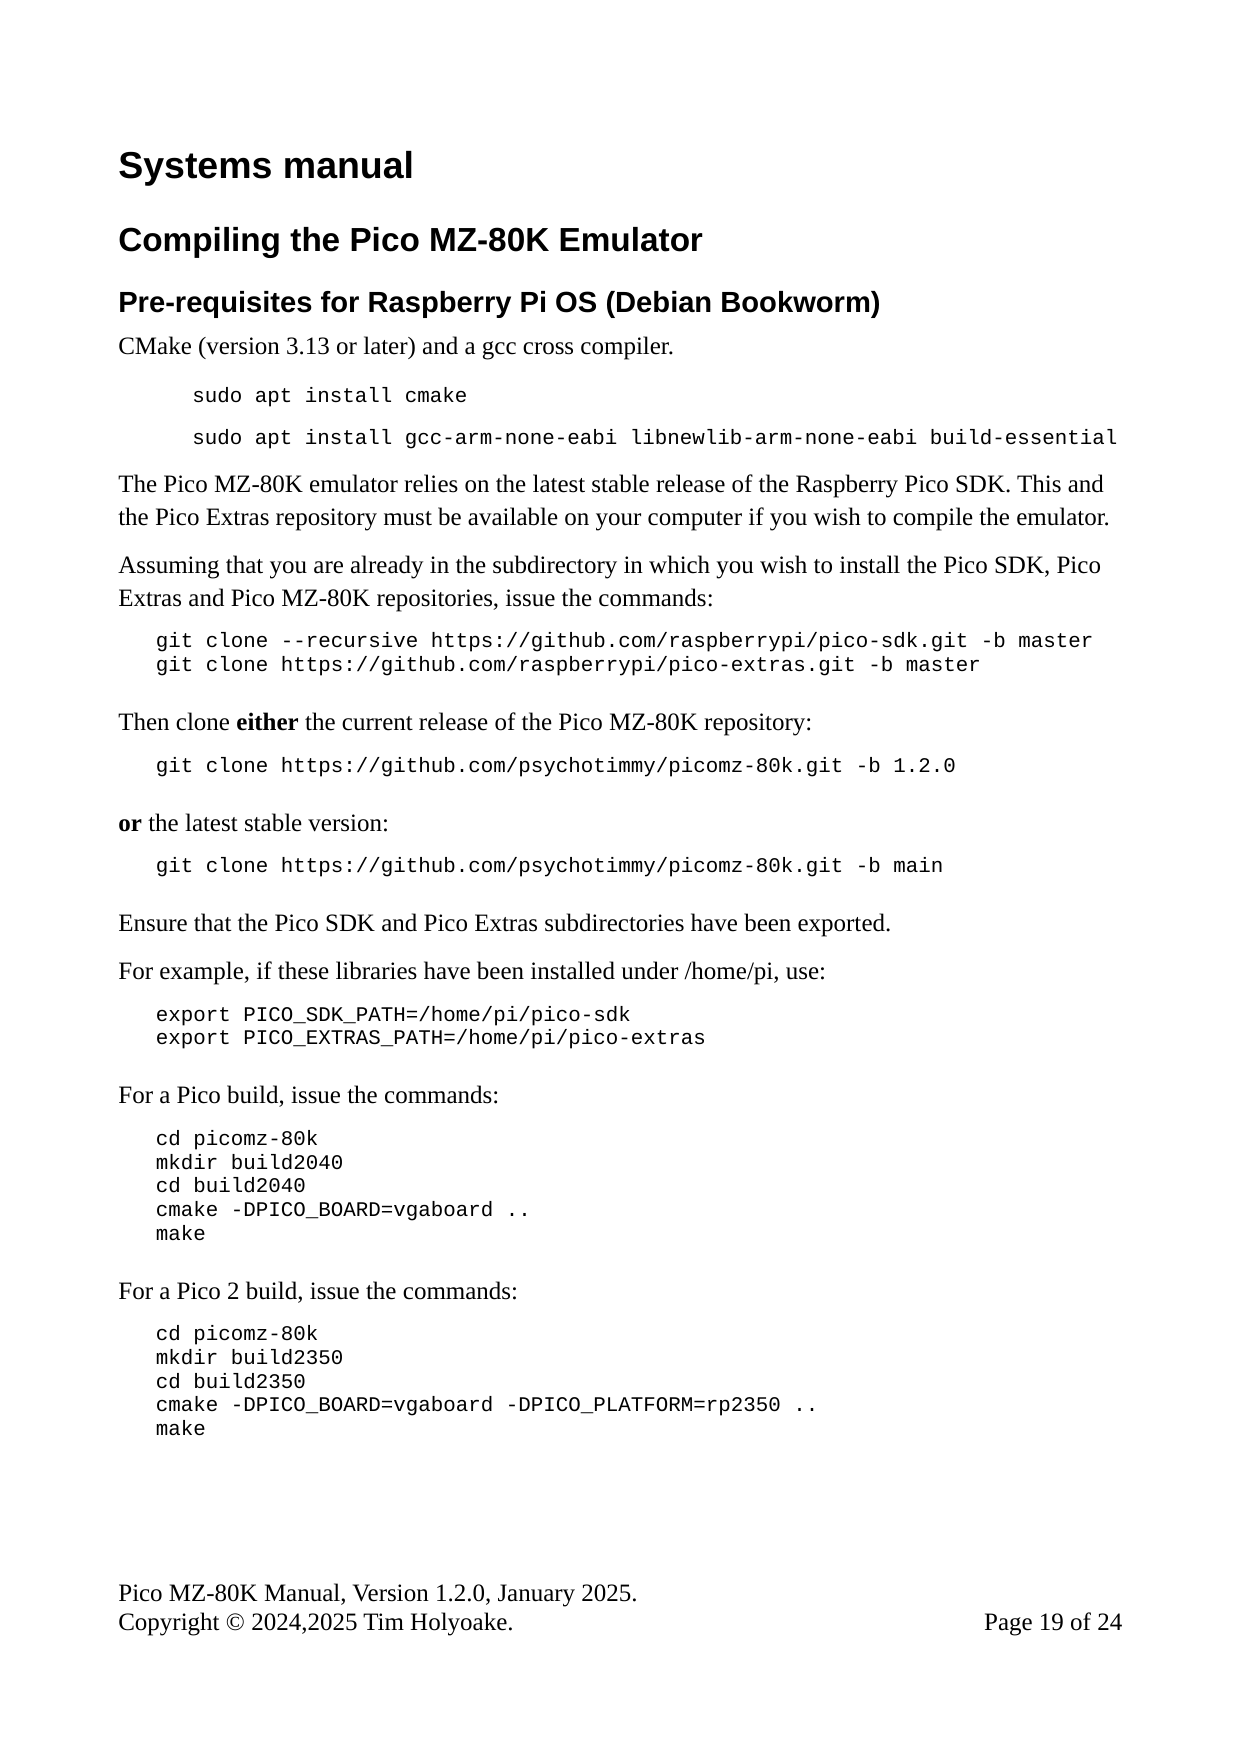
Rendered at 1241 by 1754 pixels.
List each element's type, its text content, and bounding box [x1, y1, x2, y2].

text sudo apt install gcc-arm-none-eabi libnewlib-arm-none-eabi build-essential [118, 427, 1122, 451]
text cd picomz-80k [118, 1128, 1122, 1152]
subtitle Compiling the Pico MZ-80K Emulator [118, 219, 1122, 258]
text Assuming that you are already in the subdirectory in which you wish to install the Pico SDK, Pico Extras and Pico MZ-80K repositories, issue the commands: [118, 550, 1122, 611]
text For example, if these libraries have been installed under /home/pi, use: [118, 956, 1122, 985]
text git clone https://github.com/psychotimmy/picomz-80k.git -b 1.2.0 [118, 755, 1122, 778]
text cd build2350 [118, 1371, 1122, 1394]
text cd build2040 [118, 1175, 1122, 1199]
text CMake (version 3.13 or later) and a gcc cross compiler. [118, 331, 1122, 360]
text git clone --recursive https://github.com/raspberrypi/pico-sdk.git -b master [118, 630, 1122, 654]
text sudo apt install cmake [118, 379, 1122, 408]
text For a Pico 2 build, issue the commands: [118, 1276, 1122, 1304]
text For a Pico build, issue the commands: [118, 1081, 1122, 1109]
subtitle Pre-requisites for Raspberry Pi OS (Debian Bookworm) [118, 285, 1122, 319]
text or the latest stable version: [118, 808, 1122, 837]
text cmake -DPICO_BOARD=vgaboard .. [118, 1199, 1122, 1223]
text export PICO_SDK_PATH=/home/pi/pico-sdk [118, 1004, 1122, 1027]
text mkdir build2350 [118, 1347, 1122, 1371]
subtitle Systems manual [118, 143, 1122, 186]
text The Pico MZ-80K emulator relies on the latest stable release of the Raspberry Pico SDK. This and the Pico Extras repository must be available on your computer if you wish to compile the emulator. [118, 469, 1122, 531]
text git clone https://github.com/raspberrypi/pico-extras.git -b master [118, 654, 1122, 678]
text Then clone either the current release of the Pico MZ-80K repository: [118, 707, 1122, 736]
text mkdir build2040 [118, 1152, 1122, 1175]
text export PICO_EXTRAS_PATH=/home/pi/pico-extras [118, 1027, 1122, 1051]
text make [118, 1418, 1122, 1442]
text make [118, 1223, 1122, 1246]
text git clone https://github.com/psychotimmy/picomz-80k.git -b main [118, 855, 1122, 879]
text Ensure that the Pico SDK and Pico Extras subdirectories have been exported. [118, 908, 1122, 937]
text cmake -DPICO_BOARD=vgaboard -DPICO_PLATFORM=rp2350 .. [118, 1394, 1122, 1418]
text cd picomz-80k [118, 1323, 1122, 1347]
